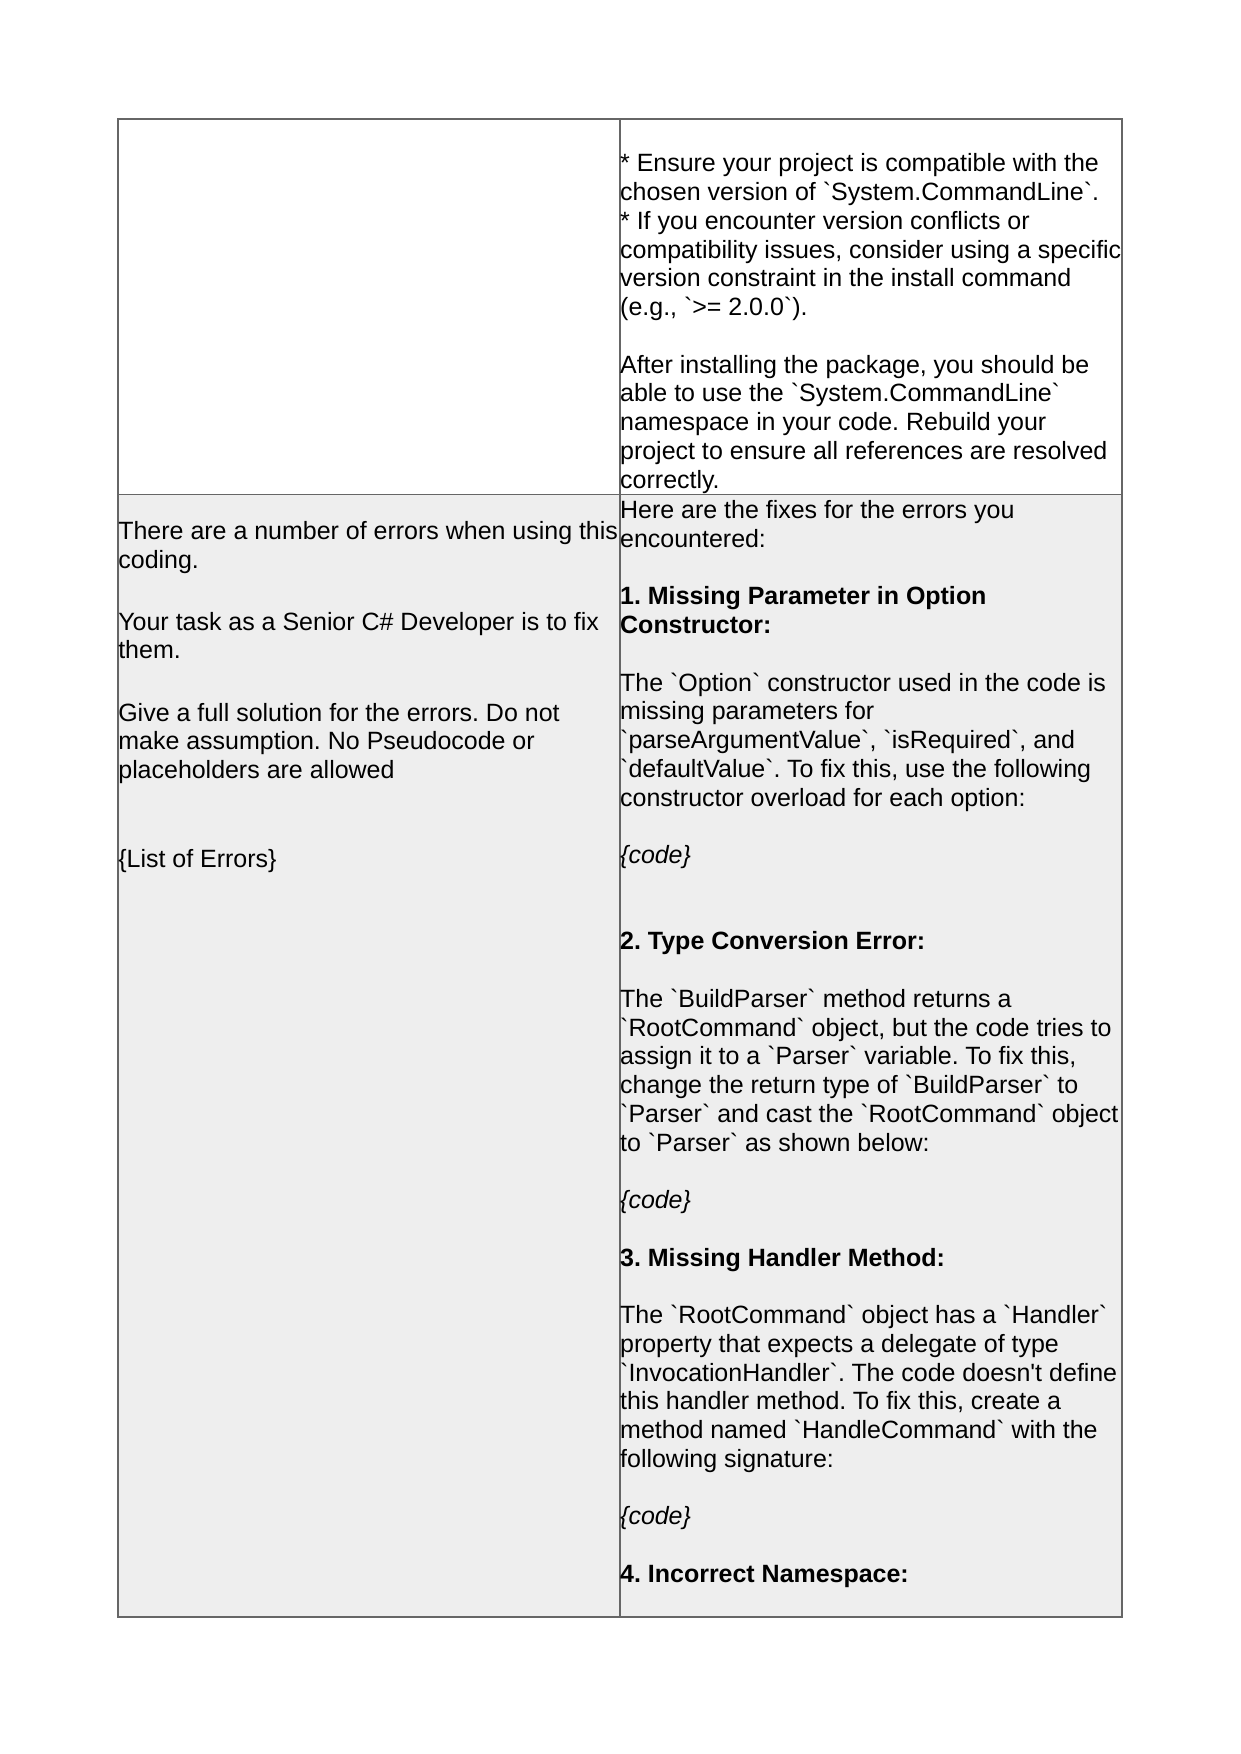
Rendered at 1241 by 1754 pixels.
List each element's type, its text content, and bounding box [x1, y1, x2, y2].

table_cell * Ensure your project is compatible with the chosen version of `System.CommandLine`. * If you encounter version conflicts or compatibility issues, consider using a specific version constraint in the install command (e.g., `>= 2.0.0`). After installing the package, you should be able to use the `System.CommandLine` namespace in your code. Rebuild your project to ensure all references are resolved correctly. [621, 120, 1121, 493]
table_cell Here are the fixes for the errors you encountered: 1. Missing Parameter in Option Constructor: The `Option` constructor used in the code is missing parameters for `parseArgumentValue`, `isRequired`, and `defaultValue`. To fix this, use the following constructor overload for each option: {code} 2. Type Conversion Error: The `BuildParser` method returns a `RootCommand` object, but the code tries to assign it to a `Parser` variable. To fix this, change the return type of `BuildParser` to `Parser` and cast the `RootCommand` object to `Parser` as shown below: {code} 3. Missing Handler Method: The `RootCommand` object has a `Handler` property that expects a delegate of type `InvocationHandler`. The code doesn't define this handler method. To fix this, create a method named `HandleCommand` with the following signature: {code} 4. Incorrect Namespace: [621, 495, 1121, 1616]
table_cell There are a number of errors when using this coding. Your task as a Senior C# Developer is to fix them. Give a full solution for the errors. Do not make assumption. No Pseudocode or placeholders are allowed {List of Errors} [119, 495, 619, 1616]
table_cell [119, 120, 619, 493]
